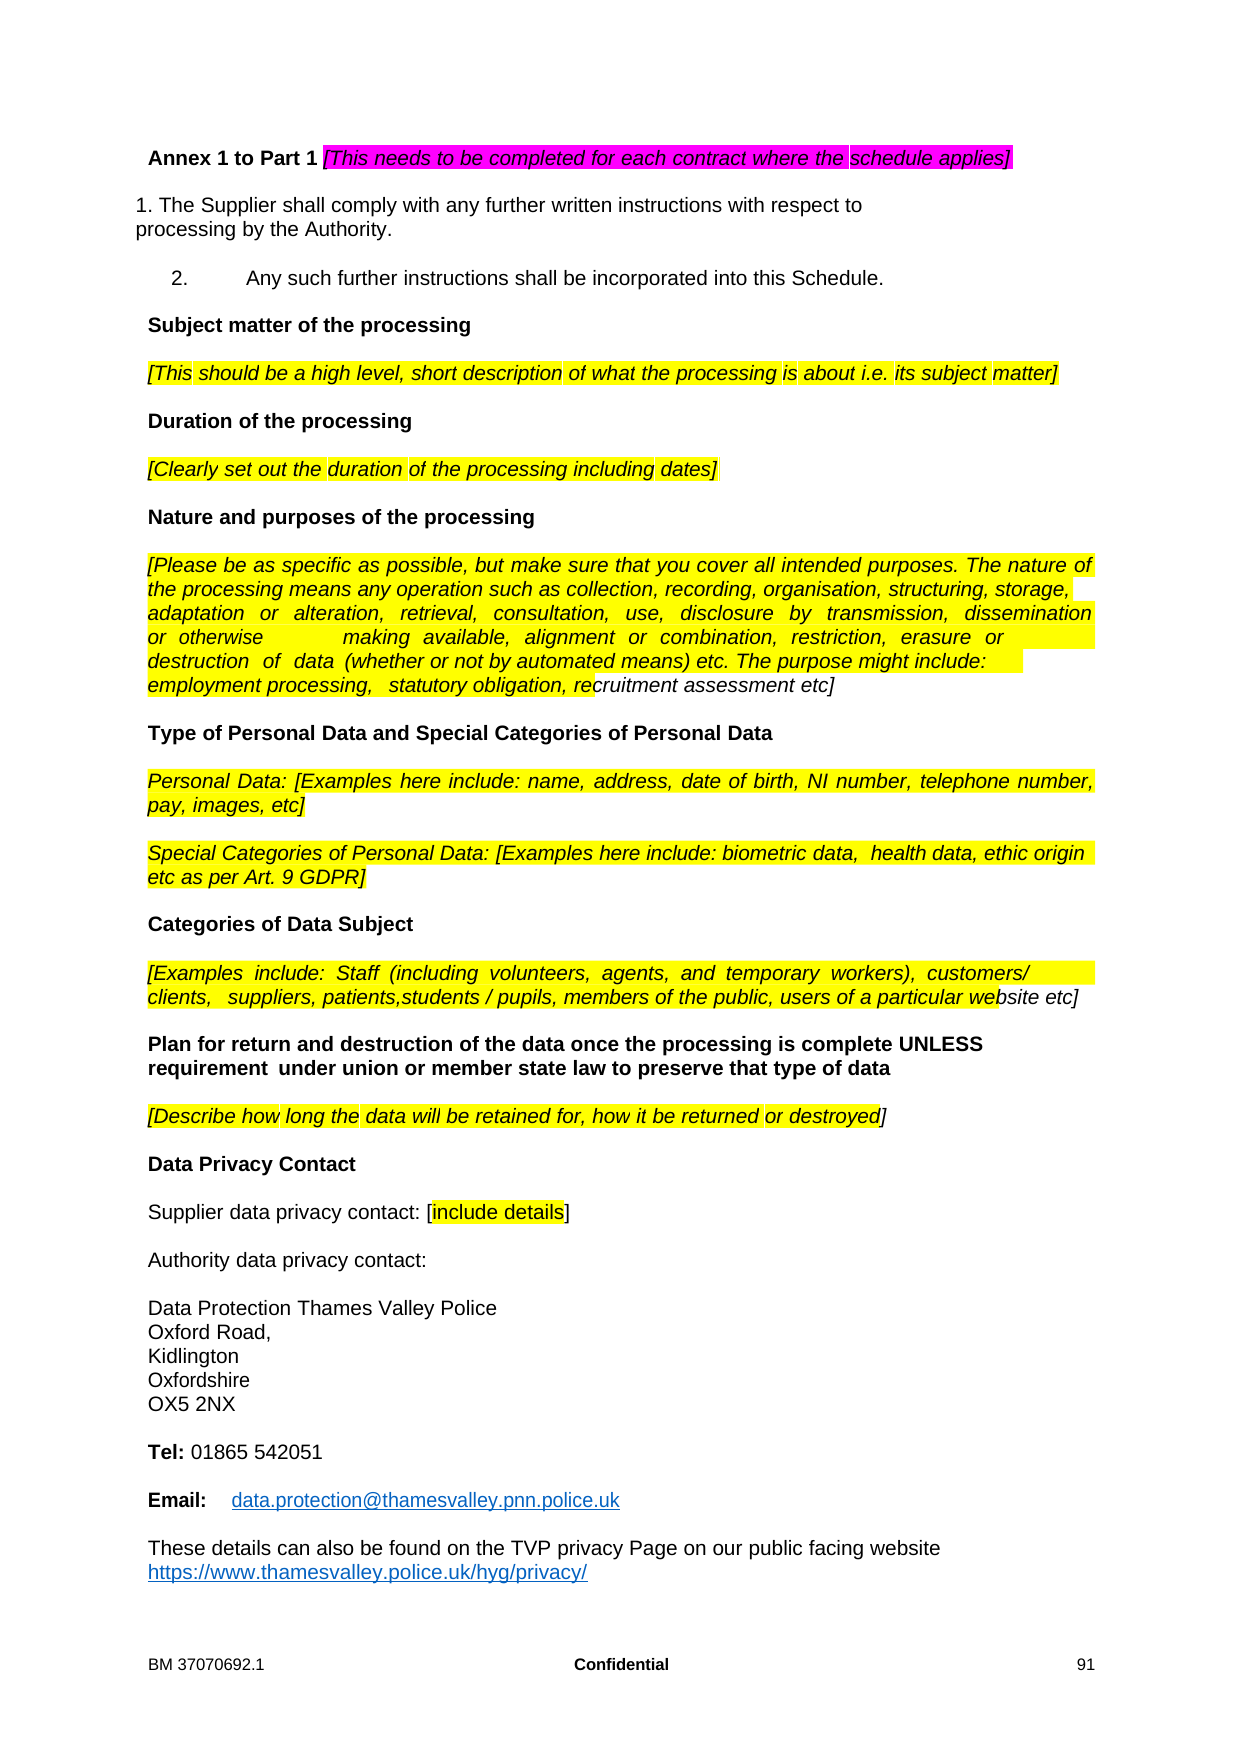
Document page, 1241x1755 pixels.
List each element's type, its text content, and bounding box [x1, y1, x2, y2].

text Plan for return and destruction of the data once the processing is complete UNLESS requirement under union or member state law to preserve that type of data [148, 1032, 1094, 1080]
list The Supplier shall comply with any further written instructions with respect to processing by the Authority. [135, 193, 876, 241]
text Tel: 01865 542051 [148, 1439, 1107, 1463]
text [Describe how long the data will be retained for, how it be returned or destroyed] [148, 1104, 1107, 1128]
text [This should be a high level, short description of what the processing is about i.e. its subject matter] [148, 361, 1107, 385]
list Any such further instructions shall be incorporated into this Schedule. [171, 265, 1107, 289]
text These details can also be found on the TVP privacy Page on our public facing website https://www.thamesvalley.police.uk/hyg/privacy/ [148, 1536, 1094, 1584]
subtitle Data Privacy Contact [148, 1152, 1107, 1176]
text Categories of Data Subject [148, 912, 1107, 936]
text Data Protection Thames Valley Police Oxford Road, [148, 1296, 554, 1344]
text [Clearly set out the duration of the processing including dates] [148, 457, 1107, 481]
text Email: data.protection@thamesvalley.pnn.police.uk [148, 1488, 1107, 1512]
subtitle Subject matter of the processing [148, 313, 1107, 337]
subtitle Duration of the processing [148, 409, 1107, 433]
subtitle Nature and purposes of the processing [148, 504, 1107, 528]
text Annex 1 to Part 1 [This needs to be completed for each contract where the schedule applies] [148, 145, 1107, 169]
text Supplier data privacy contact: [include details] Authority data privacy contact: [148, 1200, 646, 1272]
text Kidlington Oxfordshire OX5 2NX [148, 1344, 290, 1416]
text Type of Personal Data and Special Categories of Personal Data [148, 720, 1107, 744]
